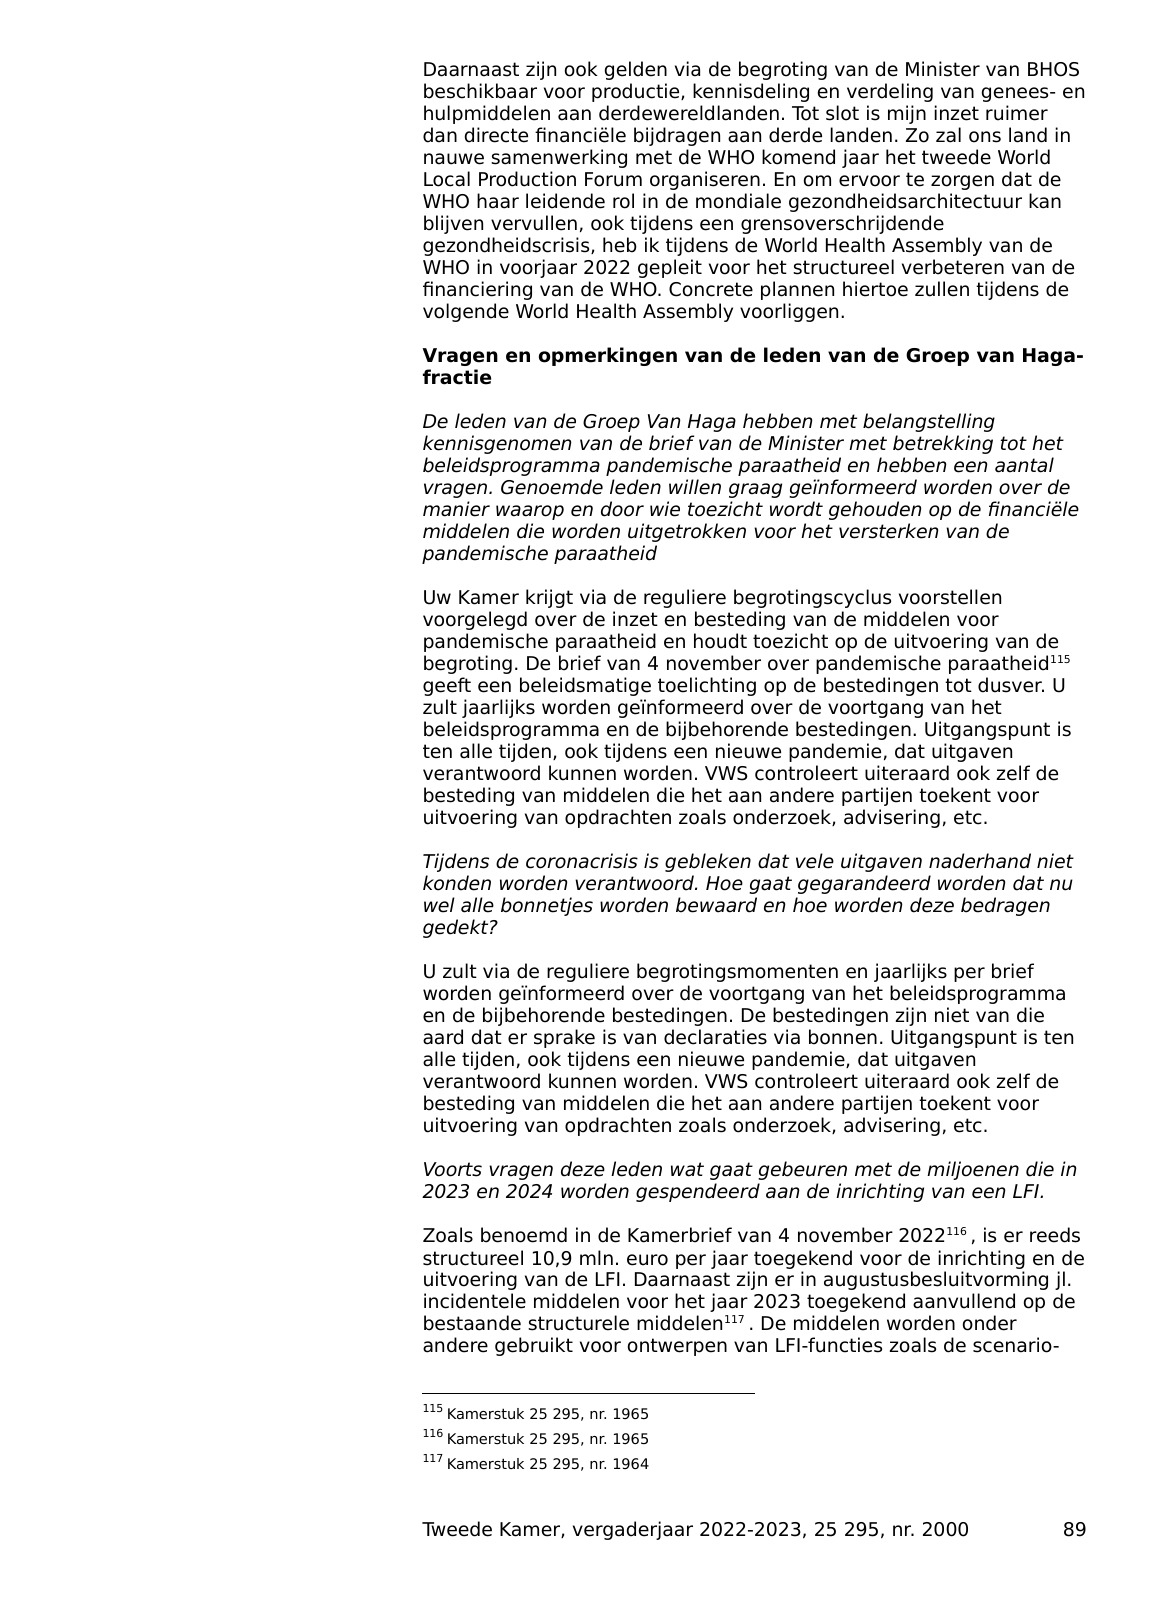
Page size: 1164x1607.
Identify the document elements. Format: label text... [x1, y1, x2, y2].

text Uw Kamer krijgt via de reguliere begrotingscyclus voorstellen voorgelegd over de inzet en besteding van de middelen voor pandemische paraatheid en houdt toezicht op de uitvoering van de begroting. De brief van 4 november over pandemische paraatheid geeft een beleidsmatige toelichting op de bestedingen tot dusver. U zult jaarlijks worden geïnformeerd over de voortgang van het beleidsprogramma en de bijbehorende bestedingen. Uitgangspunt is ten alle tijden, ook tijdens een nieuwe pandemie, dat uitgaven verantwoord kunnen worden. VWS controleert uiteraard ook zelf de besteding van middelen die het aan andere partijen toekent voor uitvoering van opdrachten zoals onderzoek, advisering, etc. [422, 587, 1087, 829]
text U zult via de reguliere begrotingsmomenten en jaarlijks per brief worden geïnformeerd over de voortgang van het beleidsprogramma en de bijbehorende bestedingen. De bestedingen zijn niet van die aard dat er sprake is van declaraties via bonnen. Uitgangspunt is ten alle tijden, ook tijdens een nieuwe pandemie, dat uitgaven verantwoord kunnen worden. VWS controleert uiteraard ook zelf de besteding van middelen die het aan andere partijen toekent voor uitvoering van opdrachten zoals onderzoek, advisering, etc. [422, 961, 1087, 1137]
subtitle Vragen en opmerkingen van de leden van de Groep van Haga-fractie [422, 345, 1087, 389]
text Voorts vragen deze leden wat gaat gebeuren met de miljoenen die in 2023 en 2024 worden gespendeerd aan de inrichting van een LFI. [422, 1159, 1087, 1203]
text Kamerstuk 25 295, nr. 1965 [422, 1427, 1087, 1449]
text Tijdens de coronacrisis is gebleken dat vele uitgaven naderhand niet konden worden verantwoord. Hoe gaat gegarandeerd worden dat nu wel alle bonnetjes worden bewaard en hoe worden deze bedragen gedekt? [422, 851, 1087, 939]
text Daarnaast zijn ook gelden via de begroting van de Minister van BHOS beschikbaar voor productie, kennisdeling en verdeling van genees- en hulpmiddelen aan derdewereldlanden. Tot slot is mijn inzet ruimer dan directe financiële bijdragen aan derde landen. Zo zal ons land in nauwe samenwerking met de WHO komend jaar het tweede World Local Production Forum organiseren. En om ervoor te zorgen dat de WHO haar leidende rol in de mondiale gezondheidsarchitectuur kan blijven vervullen, ook tijdens een grensoverschrijdende gezondheidscrisis, heb ik tijdens de World Health Assembly van de WHO in voorjaar 2022 gepleit voor het structureel verbeteren van de financiering van de WHO. Concrete plannen hiertoe zullen tijdens de volgende World Health Assembly voorliggen. [422, 59, 1087, 323]
text De leden van de Groep Van Haga hebben met belangstelling kennisgenomen van de brief van de Minister met betrekking tot het beleidsprogramma pandemische paraatheid en hebben een aantal vragen. Genoemde leden willen graag geïnformeerd worden over de manier waarop en door wie toezicht wordt gehouden op de financiële middelen die worden uitgetrokken voor het versterken van de pandemische paraatheid [422, 411, 1087, 565]
text Zoals benoemd in de Kamerbrief van 4 november 2022, is er reeds structureel 10,9 mln. euro per jaar toegekend voor de inrichting en de uitvoering van de LFI. Daarnaast zijn er in augustusbesluitvorming jl. incidentele middelen voor het jaar 2023 toegekend aanvullend op de bestaande structurele middelen. De middelen worden onder andere gebruikt voor ontwerpen van LFI-functies zoals de scenario- [422, 1225, 1087, 1357]
text Kamerstuk 25 295, nr. 1965 [422, 1402, 1087, 1424]
text Kamerstuk 25 295, nr. 1964 [422, 1452, 1087, 1474]
